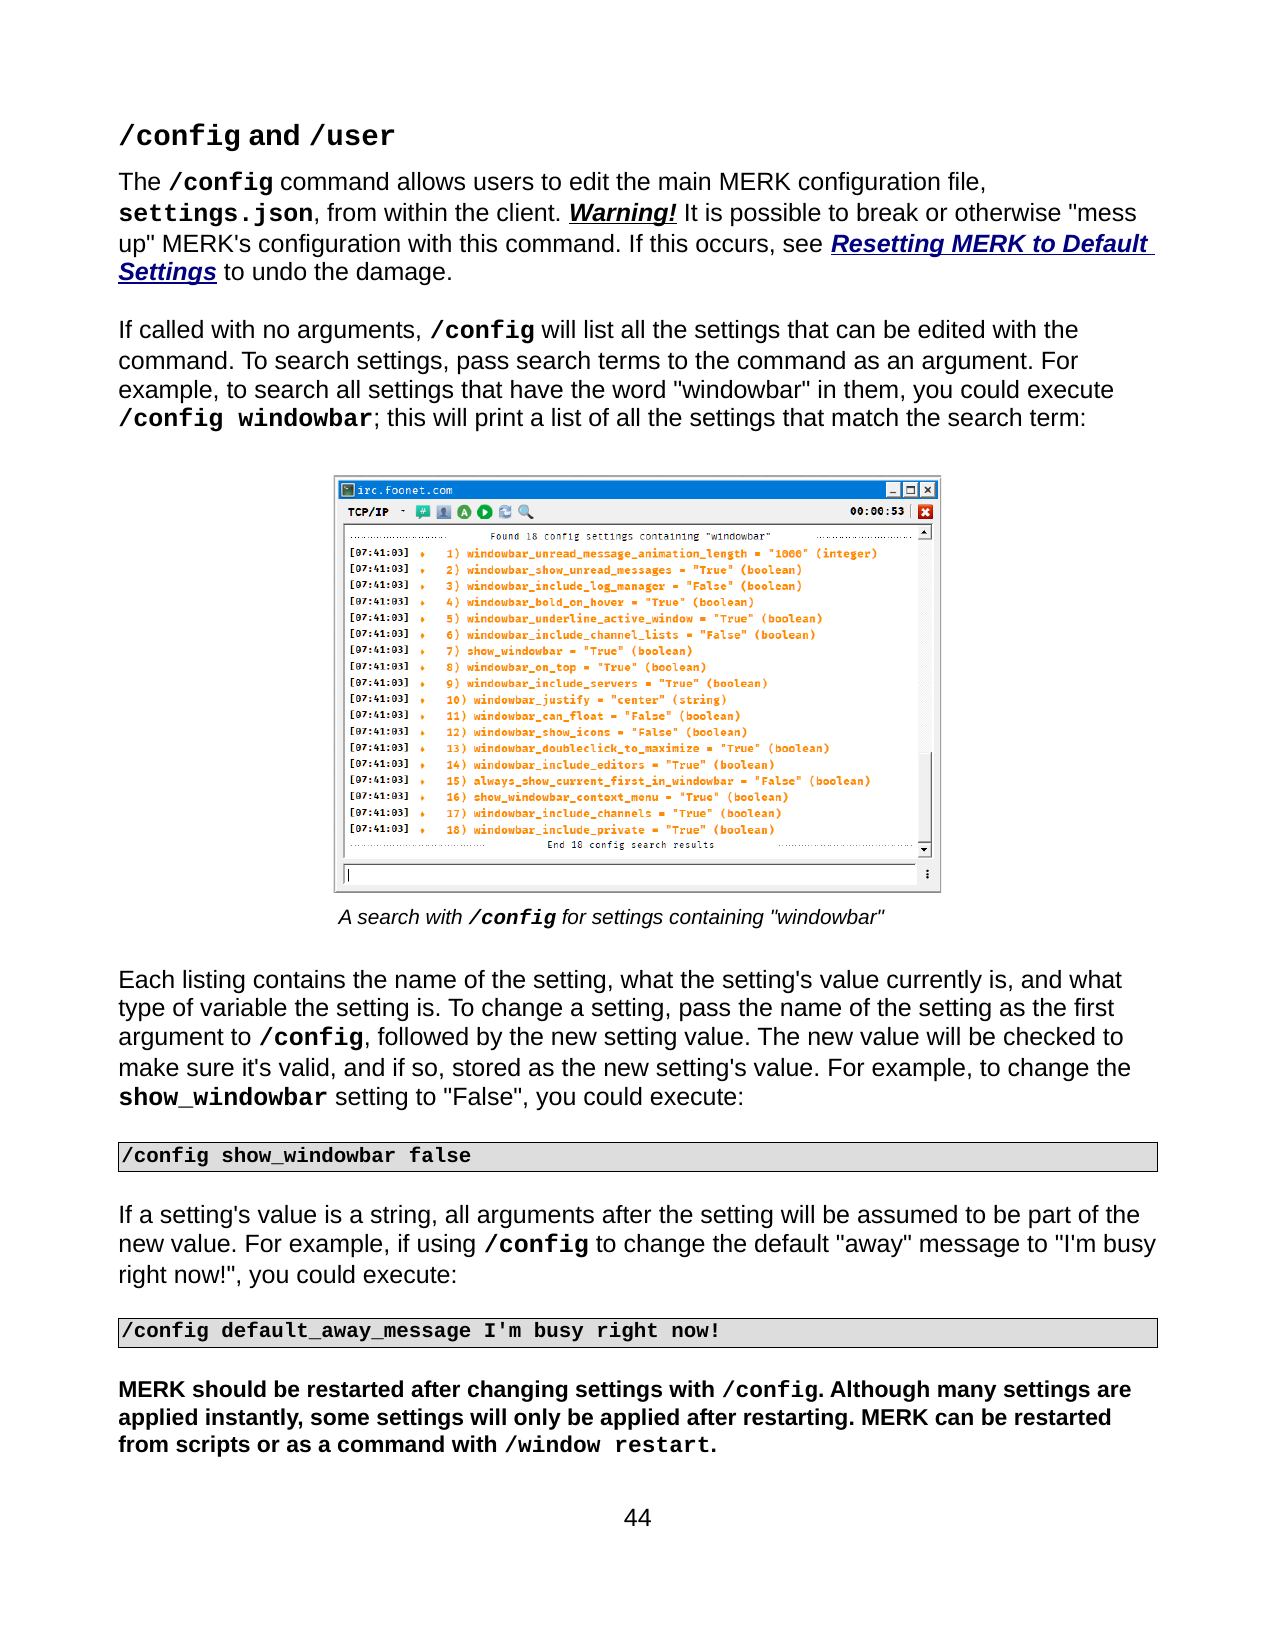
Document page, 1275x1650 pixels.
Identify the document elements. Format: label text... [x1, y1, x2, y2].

text A search with /config for settings containing "windowbar" [338, 893, 937, 931]
picture [333, 475, 942, 893]
text Each listing contains the name of the setting, what the setting's value currently is, and what type of variable the setting is. To change a setting, pass the name of the setting as the first argument to /config, followed by the new setting value. The new value will be checked to make sure it's valid, and if so, stored as the new setting's value. For example, to change the show_windowbar setting to "False", you could execute: [118, 965, 1157, 1113]
subtitle /config and /user [118, 118, 1157, 154]
text The /config command allows users to edit the main MERK configuration file, settings.json, from within the client. Warning! It is possible to break or otherwise "mess up" MERK's configuration with this command. If this occurs, see Resetting MERK to Default Settings to undo the damage. [118, 167, 1157, 286]
table_header /config default_away_message I'm busy right now! [119, 1319, 1157, 1347]
text If called with no arguments, /config will list all the settings that can be edited with the command. To search settings, pass search terms to the command as an argument. For example, to search all settings that have the word "windowbar" in them, you could execute /config windowbar; this will print a list of all the settings that match the search term: [118, 315, 1157, 434]
text MERK should be restarted after changing settings with /config. Although many settings are applied instantly, some settings will only be applied after restarting. MERK can be restarted from scripts or as a command with /window restart. [118, 1376, 1157, 1459]
table_header /config show_windowbar false [119, 1143, 1157, 1171]
text If a setting's value is a string, all arguments after the setting will be assumed to be part of the new value. For example, if using /config to change the default "away" message to "I'm busy right now!", you could execute: [118, 1200, 1157, 1289]
